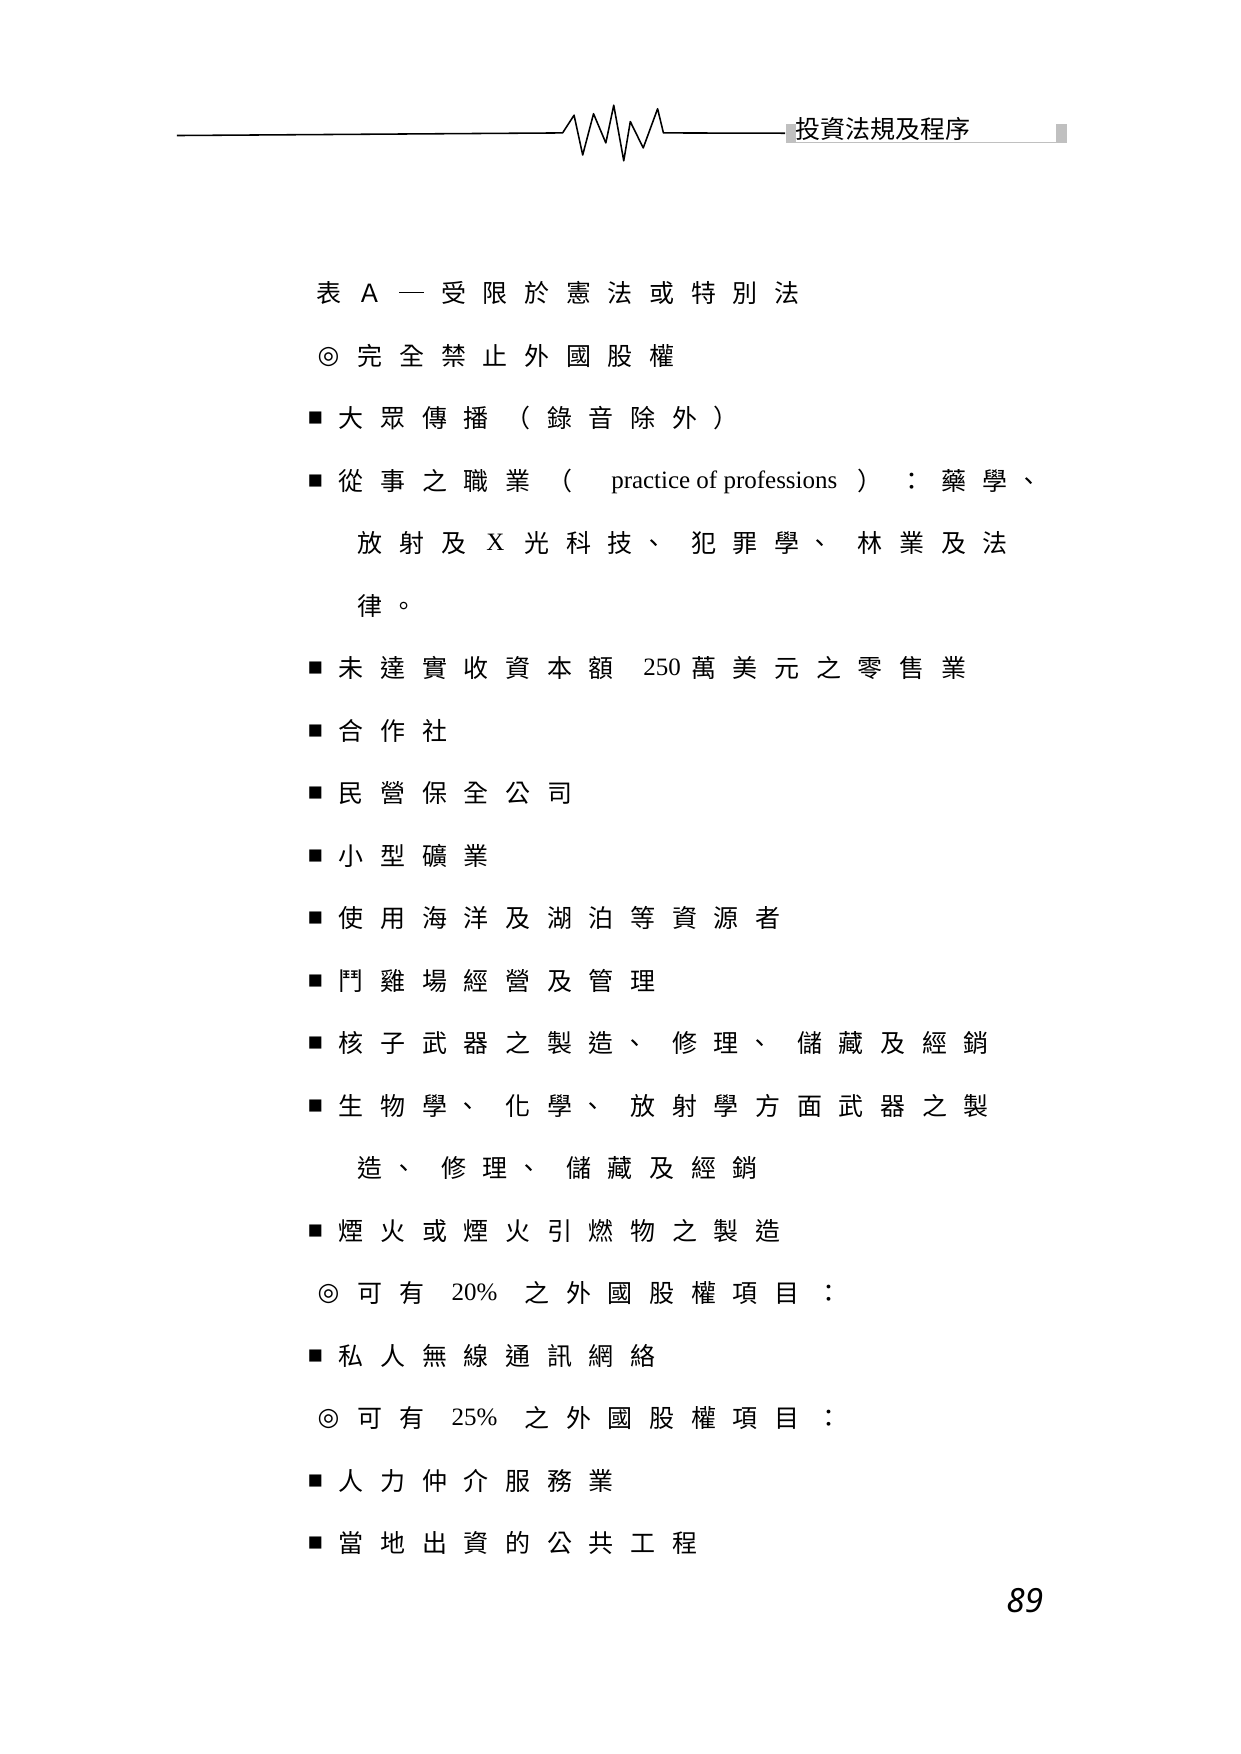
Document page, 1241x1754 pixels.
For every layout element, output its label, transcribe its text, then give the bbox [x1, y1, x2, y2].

text ■ 當地出資的公共工程 [306, 1500, 1058, 1563]
text 表Ａ─受限於憲法或特別法 [281, 250, 1058, 313]
text ■ 從事之職業（practice of professions）：藥學、放射及X光科技、犯罪學、林業及法律。 [306, 438, 1058, 625]
text ■ 核子武器之製造、修理、儲藏及經銷 [306, 1000, 1058, 1063]
text ■ 人力仲介服務業 [306, 1438, 1058, 1500]
text ■ 合作社 [306, 688, 1058, 750]
text ■ 大眾傳播（錄音除外） [306, 375, 1058, 438]
text ■ 使用海洋及湖泊等資源者 [306, 875, 1058, 938]
text ◎可有20%之外國股權項目： [281, 1250, 1058, 1313]
text ■ 未達實收資本額250萬美元之零售業 [306, 625, 1058, 688]
text ■ 生物學、化學、放射學方面武器之製造、修理、儲藏及經銷 [306, 1063, 1058, 1188]
text ◎可有25%之外國股權項目： [281, 1375, 1058, 1438]
text ■ 煙火或煙火引燃物之製造 [306, 1188, 1058, 1250]
text ■ 民營保全公司 [306, 750, 1058, 813]
text ◎完全禁止外國股權 [281, 313, 1058, 375]
text ■ 私人無線通訊網絡 [306, 1313, 1058, 1375]
text ■ 小型礦業 [306, 813, 1058, 875]
text ■ 鬥雞場經營及管理 [306, 938, 1058, 1000]
